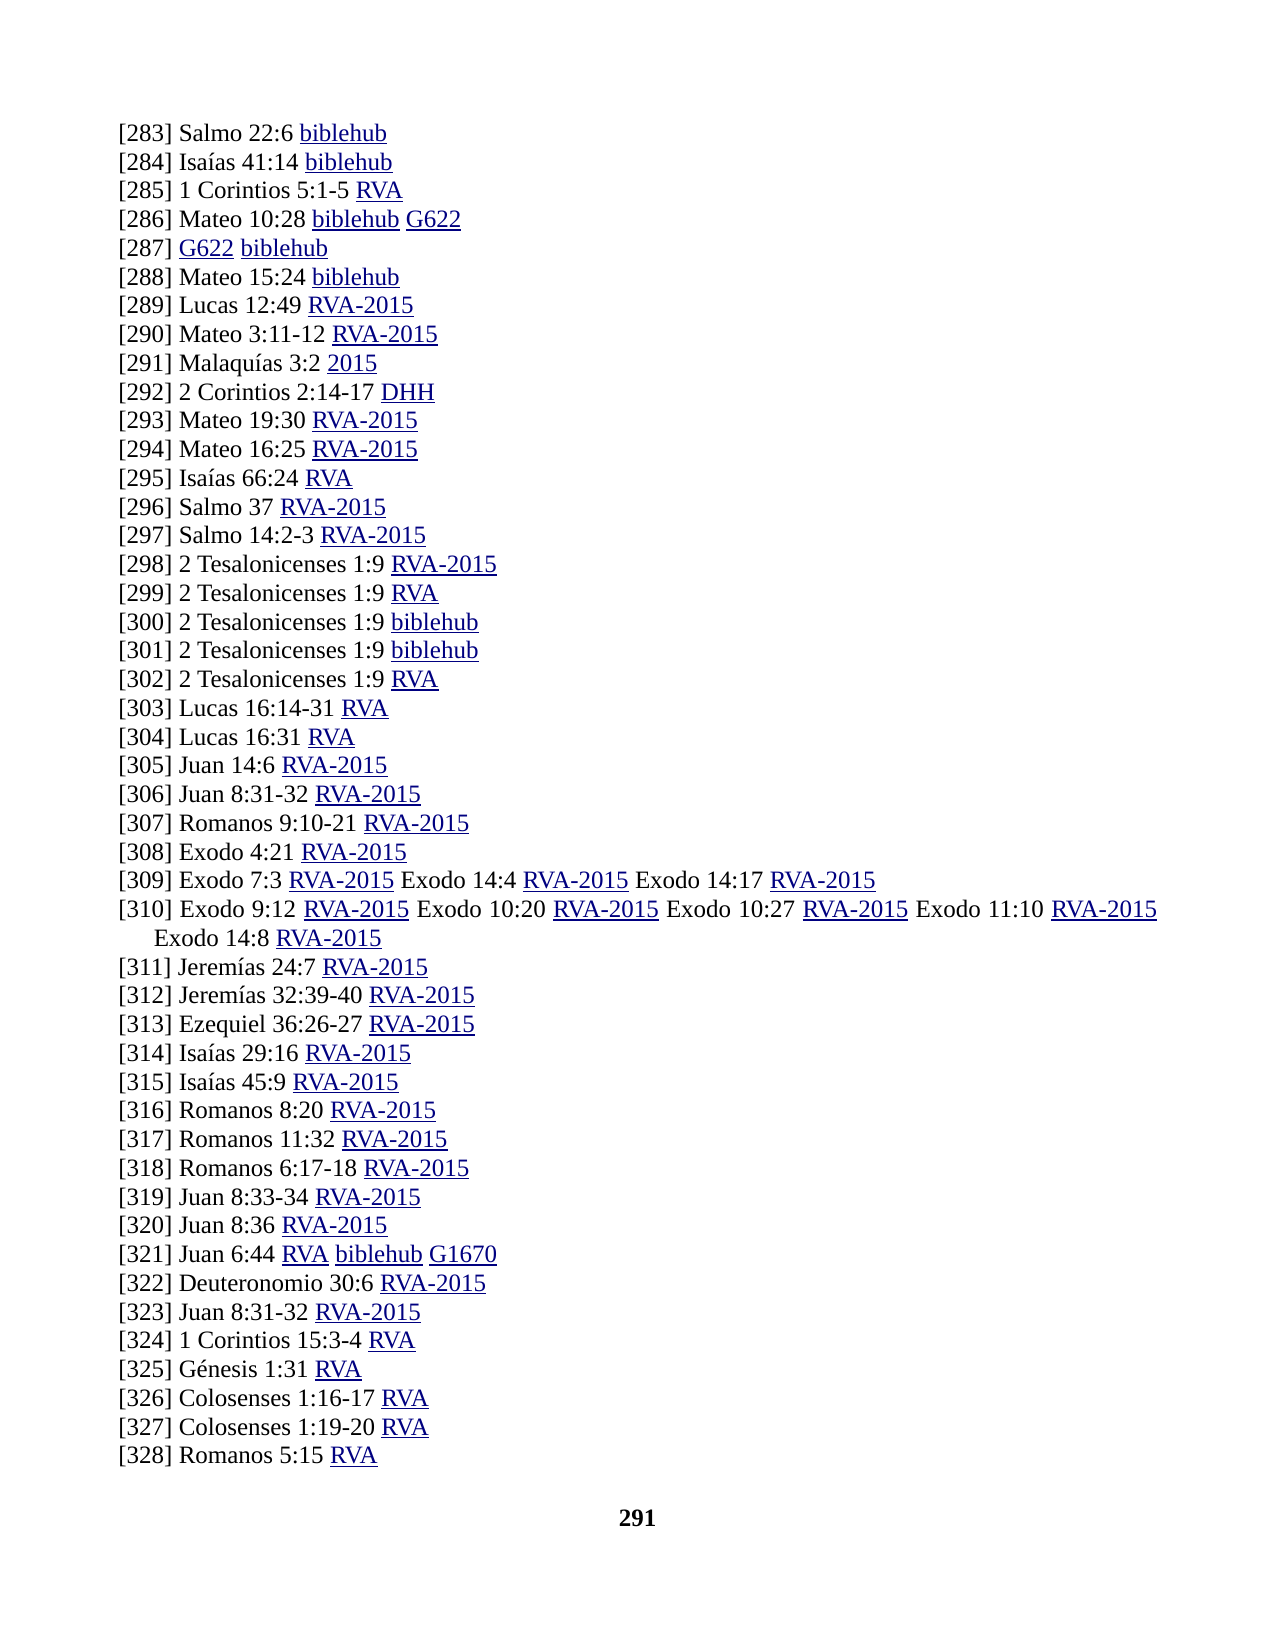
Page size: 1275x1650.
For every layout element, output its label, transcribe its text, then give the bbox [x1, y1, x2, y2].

text Salmo 37 RVA-2015 [118, 492, 1157, 521]
text Isaías 45:9 RVA-2015 [118, 1067, 1157, 1096]
text Romanos 6:17-18 RVA-2015 [118, 1153, 1157, 1182]
text 1 Corintios 15:3-4 RVA [118, 1326, 1157, 1354]
list Lucas 16:31 RVA [118, 722, 1157, 751]
text 2 Tesalonicenses 1:9 biblehub [118, 636, 1157, 664]
text Isaías 66:24 RVA [118, 463, 1157, 492]
text Romanos 8:20 RVA-2015 [118, 1096, 1157, 1124]
text Juan 6:44 RVA biblehub G1670 [118, 1239, 1157, 1268]
text Exodo 9:12 RVA-2015 Exodo 10:20 RVA-2015 Exodo 10:27 RVA-2015 Exodo 11:10 RVA-2015 Exodo 14:8 RVA-2015 [118, 894, 1157, 952]
text Juan 14:6 RVA-2015 [118, 751, 1157, 779]
text Romanos 9:10-21 RVA-2015 [118, 808, 1157, 837]
text Juan 8:33-34 RVA-2015 [118, 1182, 1157, 1211]
text Romanos 5:15 RVA [118, 1441, 1157, 1469]
text Mateo 15:24 biblehub [118, 262, 1157, 291]
text G622 biblehub [118, 233, 1157, 262]
text Mateo 3:11-12 RVA-2015 [118, 319, 1157, 348]
text 2 Corintios 2:14-17 DHH [118, 377, 1157, 406]
text 2 Tesalonicenses 1:9 RVA-2015 [118, 549, 1157, 578]
text Mateo 19:30 RVA-2015 [118, 406, 1157, 434]
text Salmo 14:2-3 RVA-2015 [118, 521, 1157, 549]
text Lucas 16:14-31 RVA [118, 693, 1157, 722]
text Exodo 7:3 RVA-2015 Exodo 14:4 RVA-2015 Exodo 14:17 RVA-2015 [118, 866, 1157, 894]
text Ezequiel 36:26-27 RVA-2015 [118, 1009, 1157, 1038]
text Juan 8:31-32 RVA-2015 [118, 779, 1157, 808]
text Génesis 1:31 RVA [118, 1354, 1157, 1383]
text Mateo 16:25 RVA-2015 [118, 434, 1157, 463]
text Jeremías 32:39-40 RVA-2015 [118, 981, 1157, 1009]
text 2 Tesalonicenses 1:9 RVA [118, 578, 1157, 607]
text Malaquías 3:2 2015 [118, 348, 1157, 377]
text 2 Tesalonicenses 1:9 biblehub [118, 607, 1157, 636]
text Isaías 29:16 RVA-2015 [118, 1038, 1157, 1067]
text Isaías 41:14 biblehub [118, 147, 1157, 176]
text Juan 8:36 RVA-2015 [118, 1211, 1157, 1239]
text 2 Tesalonicenses 1:9 RVA [118, 664, 1157, 693]
text Jeremías 24:7 RVA-2015 [118, 952, 1157, 981]
text Lucas 12:49 RVA-2015 [118, 291, 1157, 319]
text Mateo 10:28 biblehub G622 [118, 204, 1157, 233]
text Juan 8:31-32 RVA-2015 [118, 1297, 1157, 1326]
text Colosenses 1:16-17 RVA [118, 1383, 1157, 1412]
text Deuteronomio 30:6 RVA-2015 [118, 1268, 1157, 1297]
text Exodo 4:21 RVA-2015 [118, 837, 1157, 866]
text 1 Corintios 5:1-5 RVA [118, 176, 1157, 204]
text Salmo 22:6 biblehub [118, 118, 1157, 147]
text Colosenses 1:19-20 RVA [118, 1412, 1157, 1441]
text Romanos 11:32 RVA-2015 [118, 1124, 1157, 1153]
